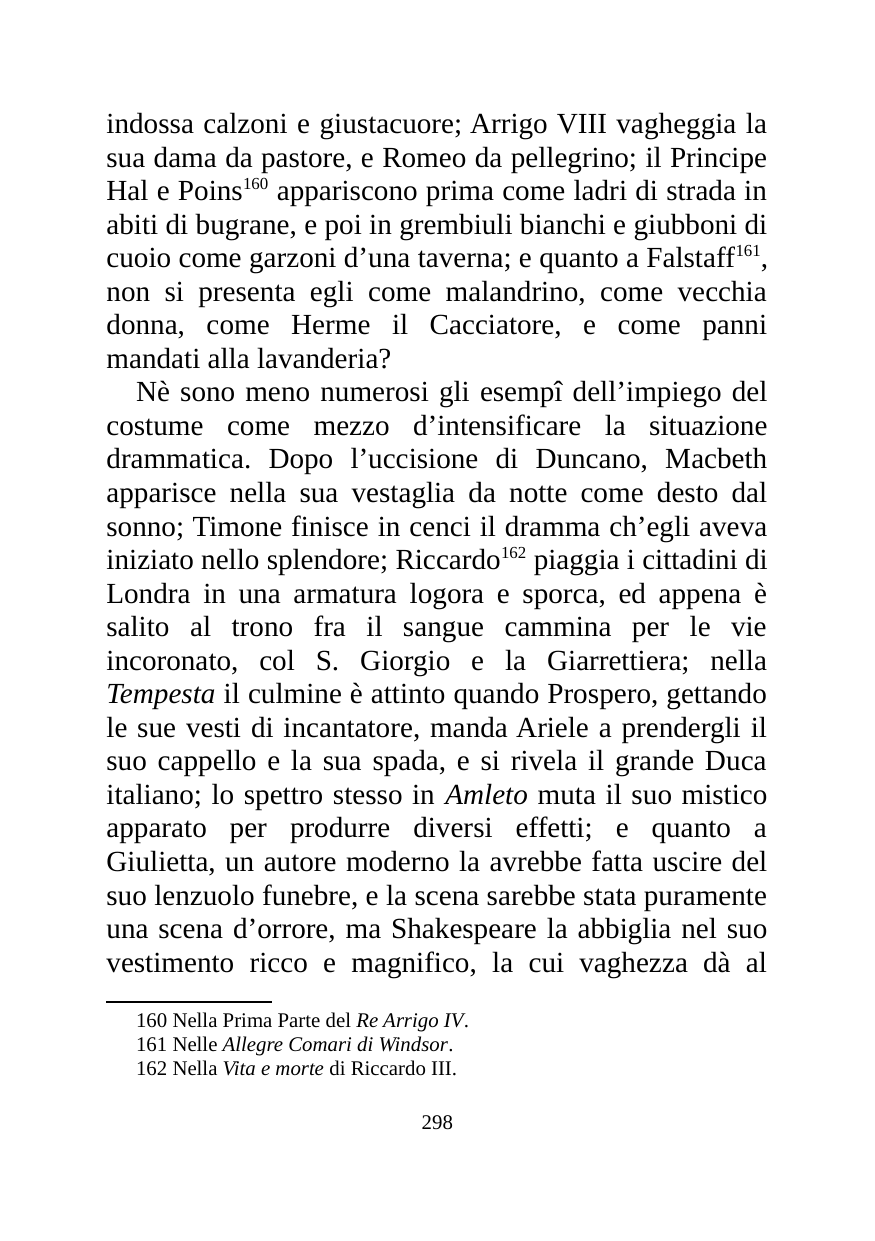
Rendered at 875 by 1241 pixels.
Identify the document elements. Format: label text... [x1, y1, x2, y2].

text Nelle Allegre Comari di Windsor. [106, 1032, 768, 1056]
text Nella Prima Parte del Re Arrigo IV. [106, 1008, 768, 1032]
text Nè sono meno numerosi gli esempî dell’impiego del costume come mezzo d’intensificare la situazione drammatica. Dopo l’uccisione di Duncano, Macbeth apparisce nella sua vestaglia da notte come desto dal sonno; Timone finisce in cenci il dramma ch’egli aveva iniziato nello splendore; Riccardo piaggia i cittadini di Londra in una armatura logora e sporca, ed appena è salito al trono fra il sangue cammina per le vie incoronato, col S. Giorgio e la Giarrettiera; nella Tempesta il culmine è attinto quando Prospero, gettando le sue vesti di incantatore, manda Ariele a prendergli il suo cappello e la sua spada, e si rivela il grande Duca italiano; lo spettro stesso in Amleto muta il suo mistico apparato per produrre diversi effetti; e quanto a Giulietta, un autore moderno la avrebbe fatta uscire del suo lenzuolo funebre, e la scena sarebbe stata puramente una scena d’orrore, ma Shakespeare la abbiglia nel suo vestimento ricco e magnifico, la cui vaghezza dà al [106, 374, 768, 978]
text Nella Vita e morte di Riccardo III. [106, 1056, 768, 1080]
text indossa calzoni e giustacuore; Arrigo VIII vagheggia la sua dama da pastore, e Romeo da pellegrino; il Principe Hal e Poins appariscono prima come ladri di strada in abiti di bugrane, e poi in grembiuli bianchi e giubboni di cuoio come garzoni d’una taverna; e quanto a Falstaff, non si presenta egli come malandrino, come vecchia donna, come Herme il Cacciatore, e come panni mandati alla lavanderia? [106, 106, 768, 374]
